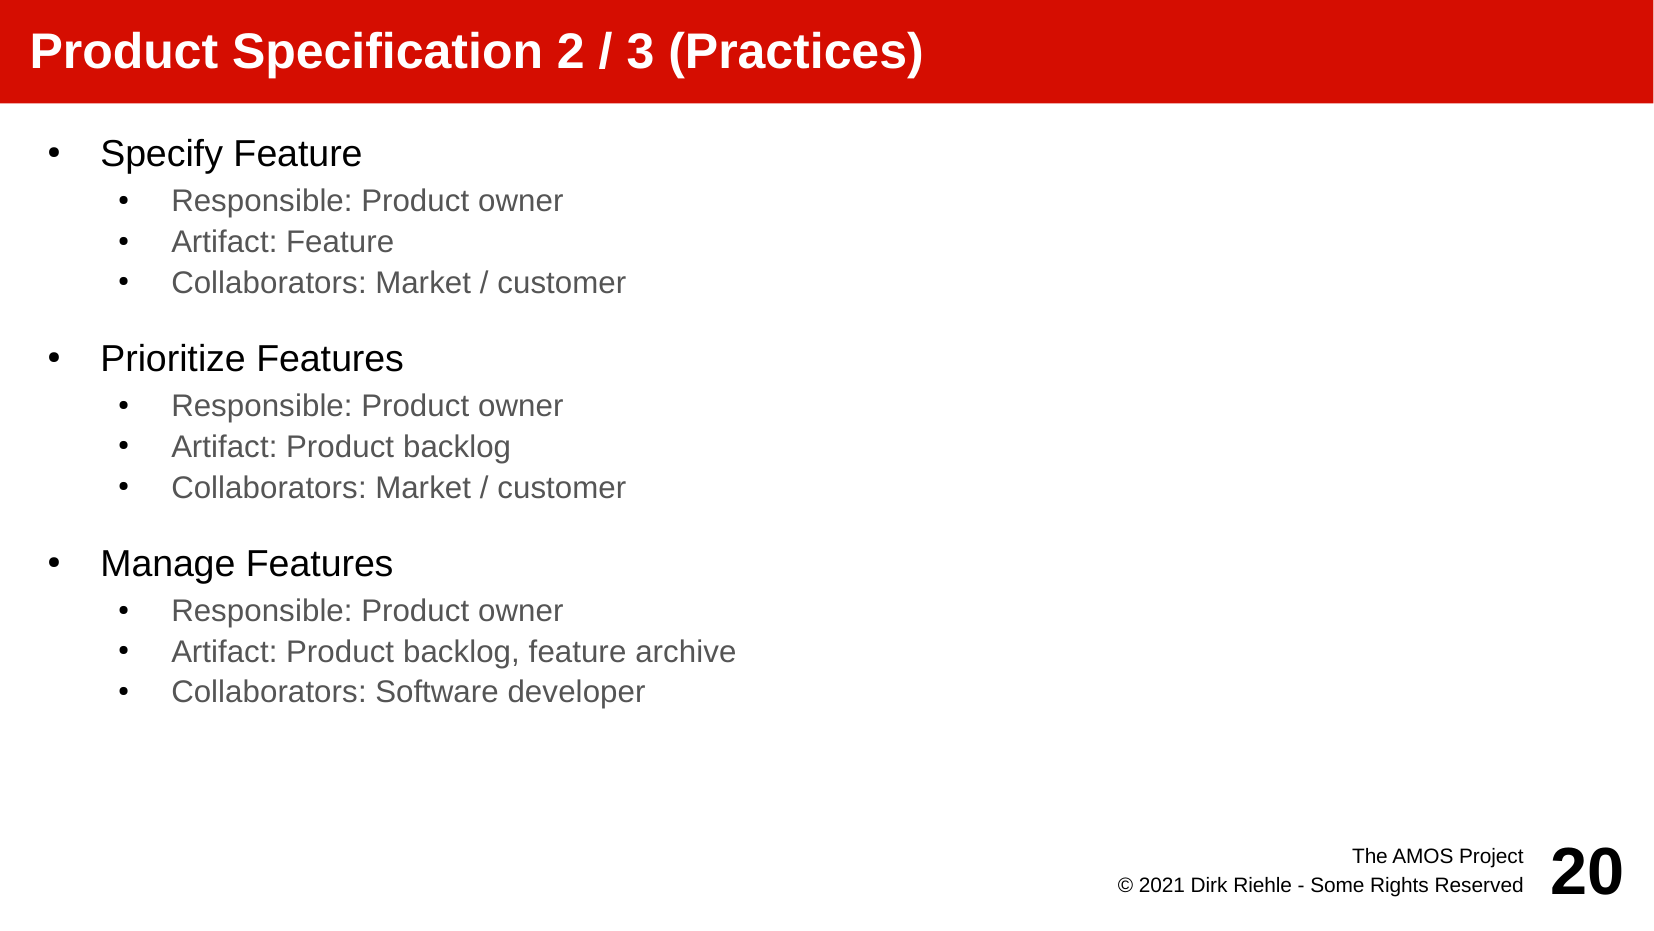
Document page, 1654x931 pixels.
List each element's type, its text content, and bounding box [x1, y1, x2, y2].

list Specify Feature Responsible: Product owner Artifact: Feature Collaborators: Market / customer Prioritize Features Responsible: Product owner Artifact: Product backlog Collaborators: Market / customer Manage Features Responsible: Product owner Artifact: Product backlog, feature archive Collaborators: Software developer [29, 132, 1625, 813]
title Product Specification 2 / 3 (Practices) [0, 0, 1654, 104]
